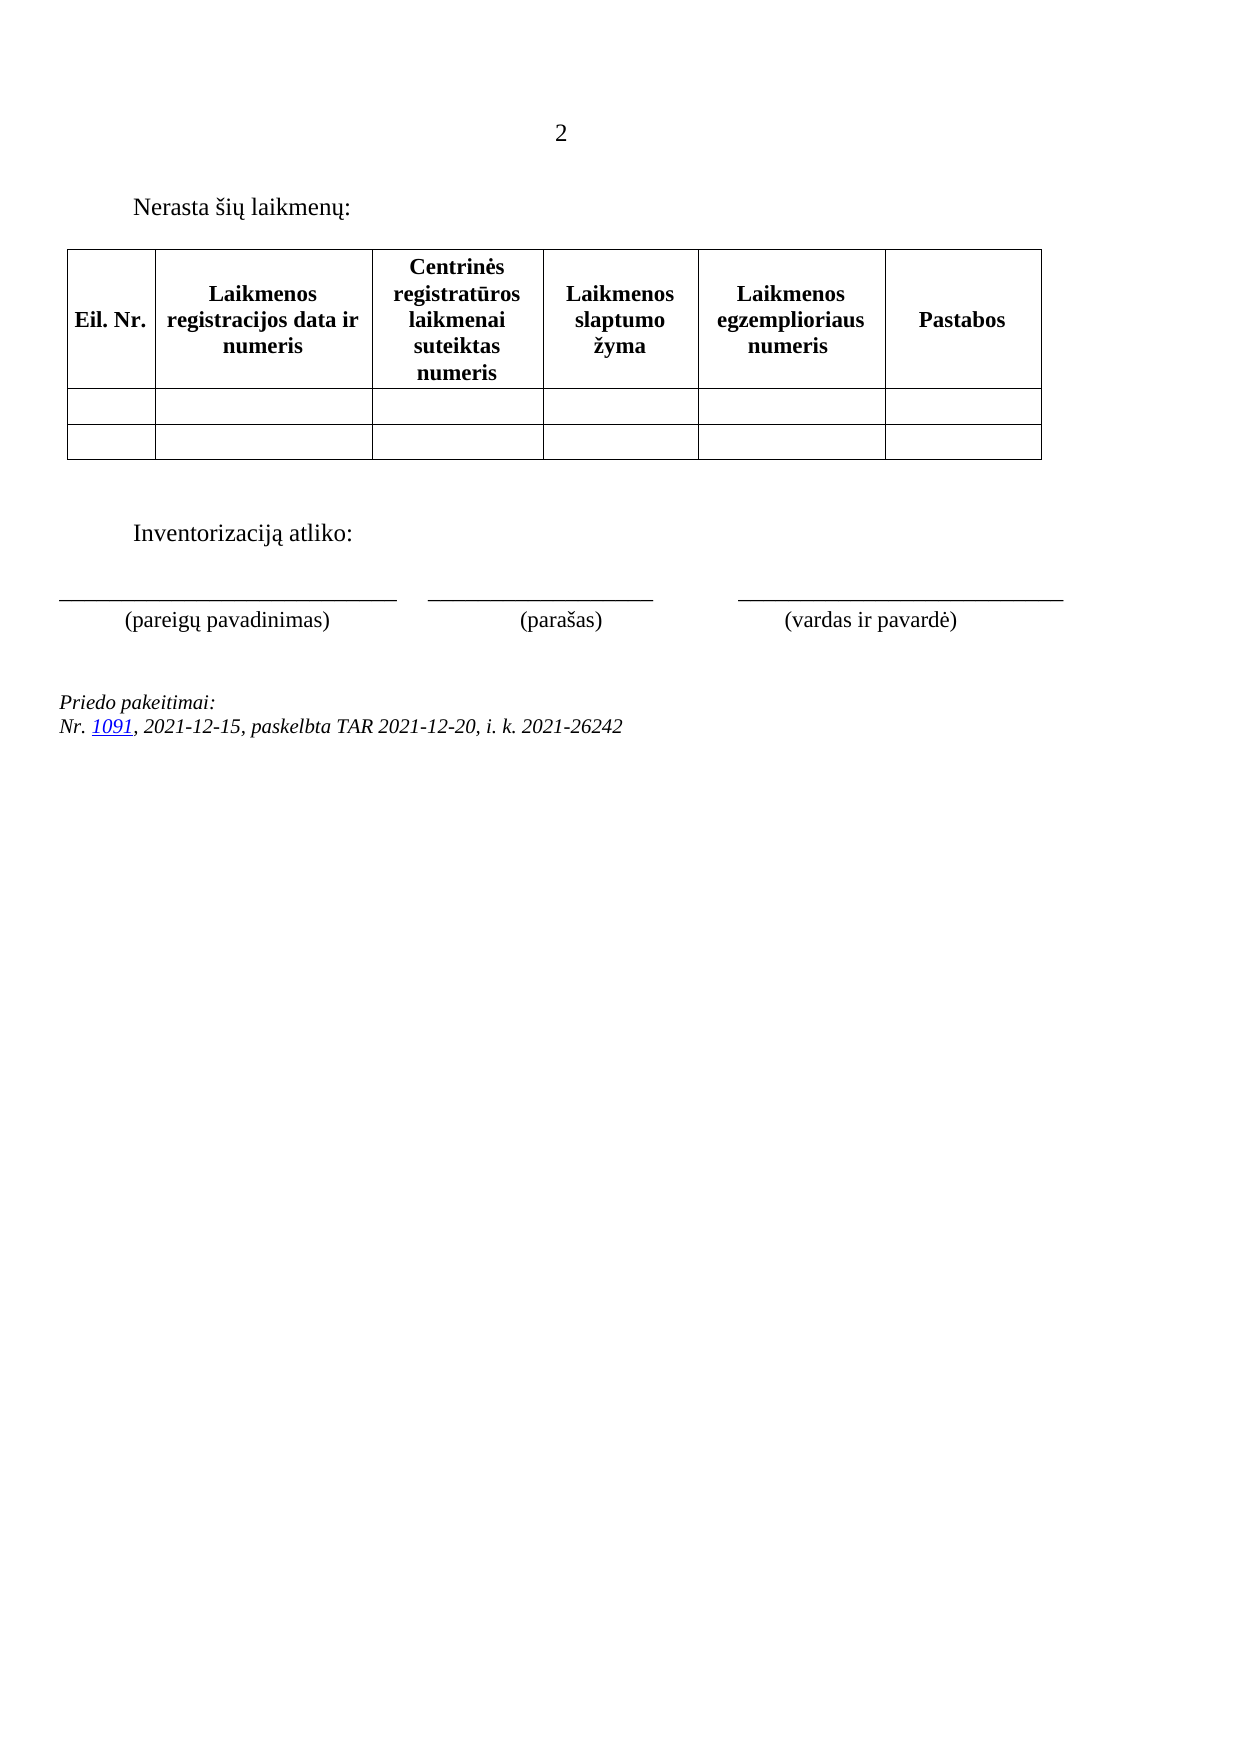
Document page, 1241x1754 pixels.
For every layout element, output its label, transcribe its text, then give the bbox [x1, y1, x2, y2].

table_cell [699, 425, 885, 459]
table_header Eil. Nr. [68, 250, 155, 388]
text Inventorizaciją atliko: [59, 518, 1063, 547]
table_cell [373, 389, 543, 424]
table_header Laikmenos slaptumo žyma [544, 250, 698, 388]
table_cell [68, 389, 155, 424]
table_cell [886, 425, 1041, 459]
table_header Centrinės registratūros laikmenai suteiktas numeris [373, 250, 543, 388]
table_header Laikmenos registracijos data ir numeris [156, 250, 372, 388]
text (pareigų pavadinimas) (parašas) (vardas ir pavardė) [59, 604, 1063, 633]
table_cell [544, 425, 698, 459]
table_cell [544, 389, 698, 424]
table_cell [68, 425, 155, 459]
table_cell [886, 389, 1041, 424]
text Priedo pakeitimai: [59, 690, 1063, 714]
table_cell [156, 389, 372, 424]
text Nr. 1091, 2021-12-15, paskelbta TAR 2021-12-20, i. k. 2021-26242 [59, 714, 1063, 738]
text Nerasta šių laikmenų: [59, 192, 1063, 221]
table_cell [156, 425, 372, 459]
table_header Laikmenos egzemplioriaus numeris [699, 250, 885, 388]
table_cell [699, 389, 885, 424]
table_cell [373, 425, 543, 459]
table_header Pastabos [886, 250, 1041, 388]
text ___________________________ __________________ __________________________ [59, 575, 1063, 604]
